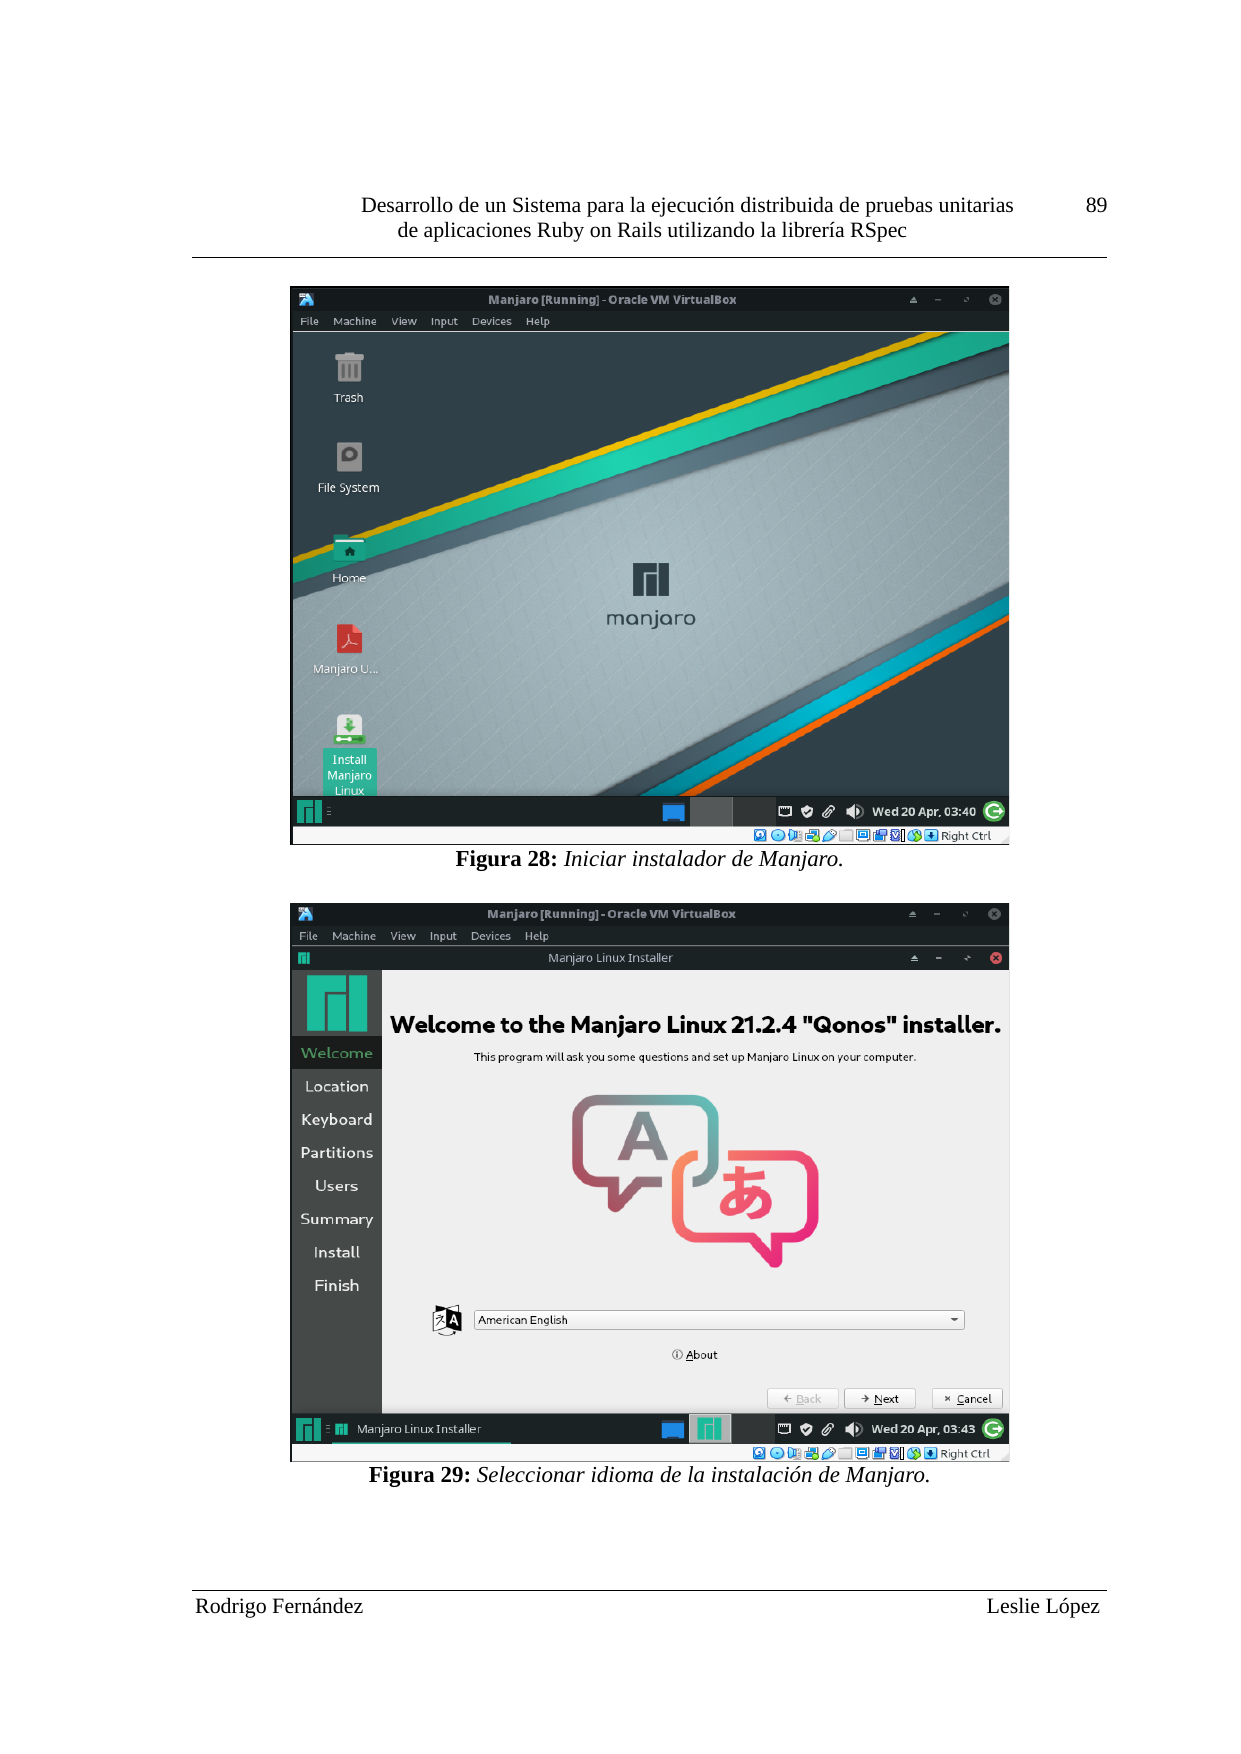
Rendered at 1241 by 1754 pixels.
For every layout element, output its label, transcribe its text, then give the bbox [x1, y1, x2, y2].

text Figura 29: Seleccionar idioma de la instalación de Manjaro. [290, 1462, 1009, 1488]
text Figura 28: Iniciar instalador de Manjaro. [290, 845, 1009, 871]
picture [290, 903, 1010, 1462]
picture [290, 286, 1010, 845]
